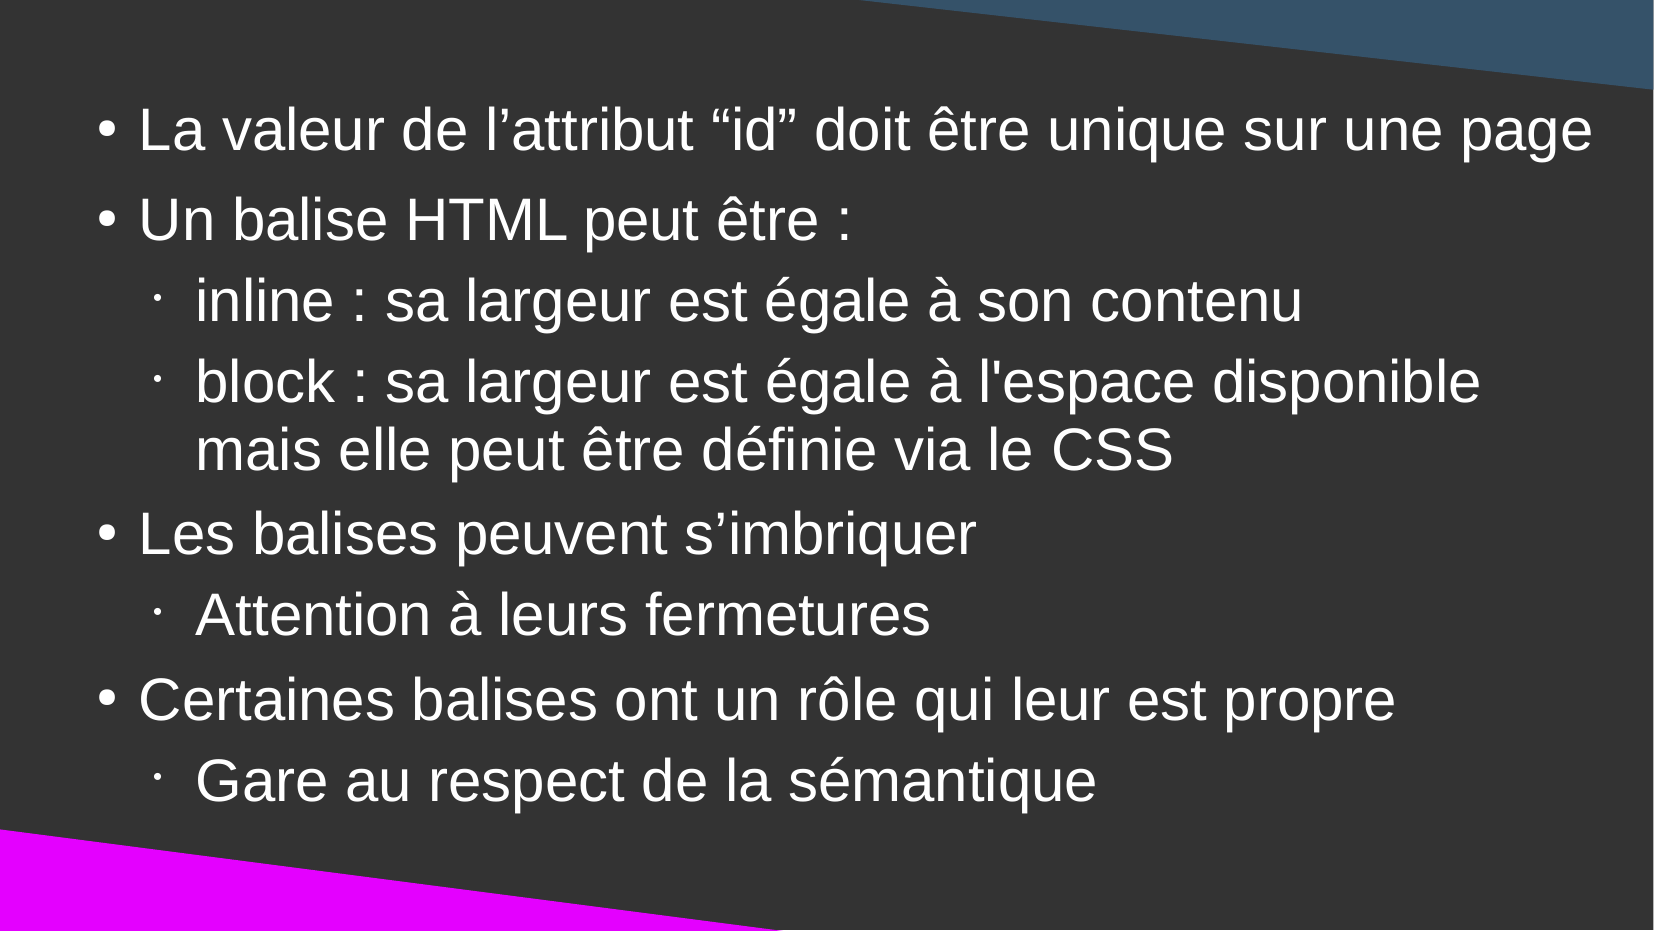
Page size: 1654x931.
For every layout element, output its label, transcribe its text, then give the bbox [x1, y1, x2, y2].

list La valeur de l’attribut “id” doit être unique sur une page Un balise HTML peut être : inline : sa largeur est égale à son contenu block : sa largeur est égale à l'espace disponible mais elle peut être définie via le CSS Les balises peuvent s’imbriquer Attention à leurs fermetures Certaines balises ont un rôle qui leur est propre Gare au respect de la sémantique [82, 96, 1607, 863]
text_box [858, 0, 1654, 90]
text_box [0, 829, 784, 931]
